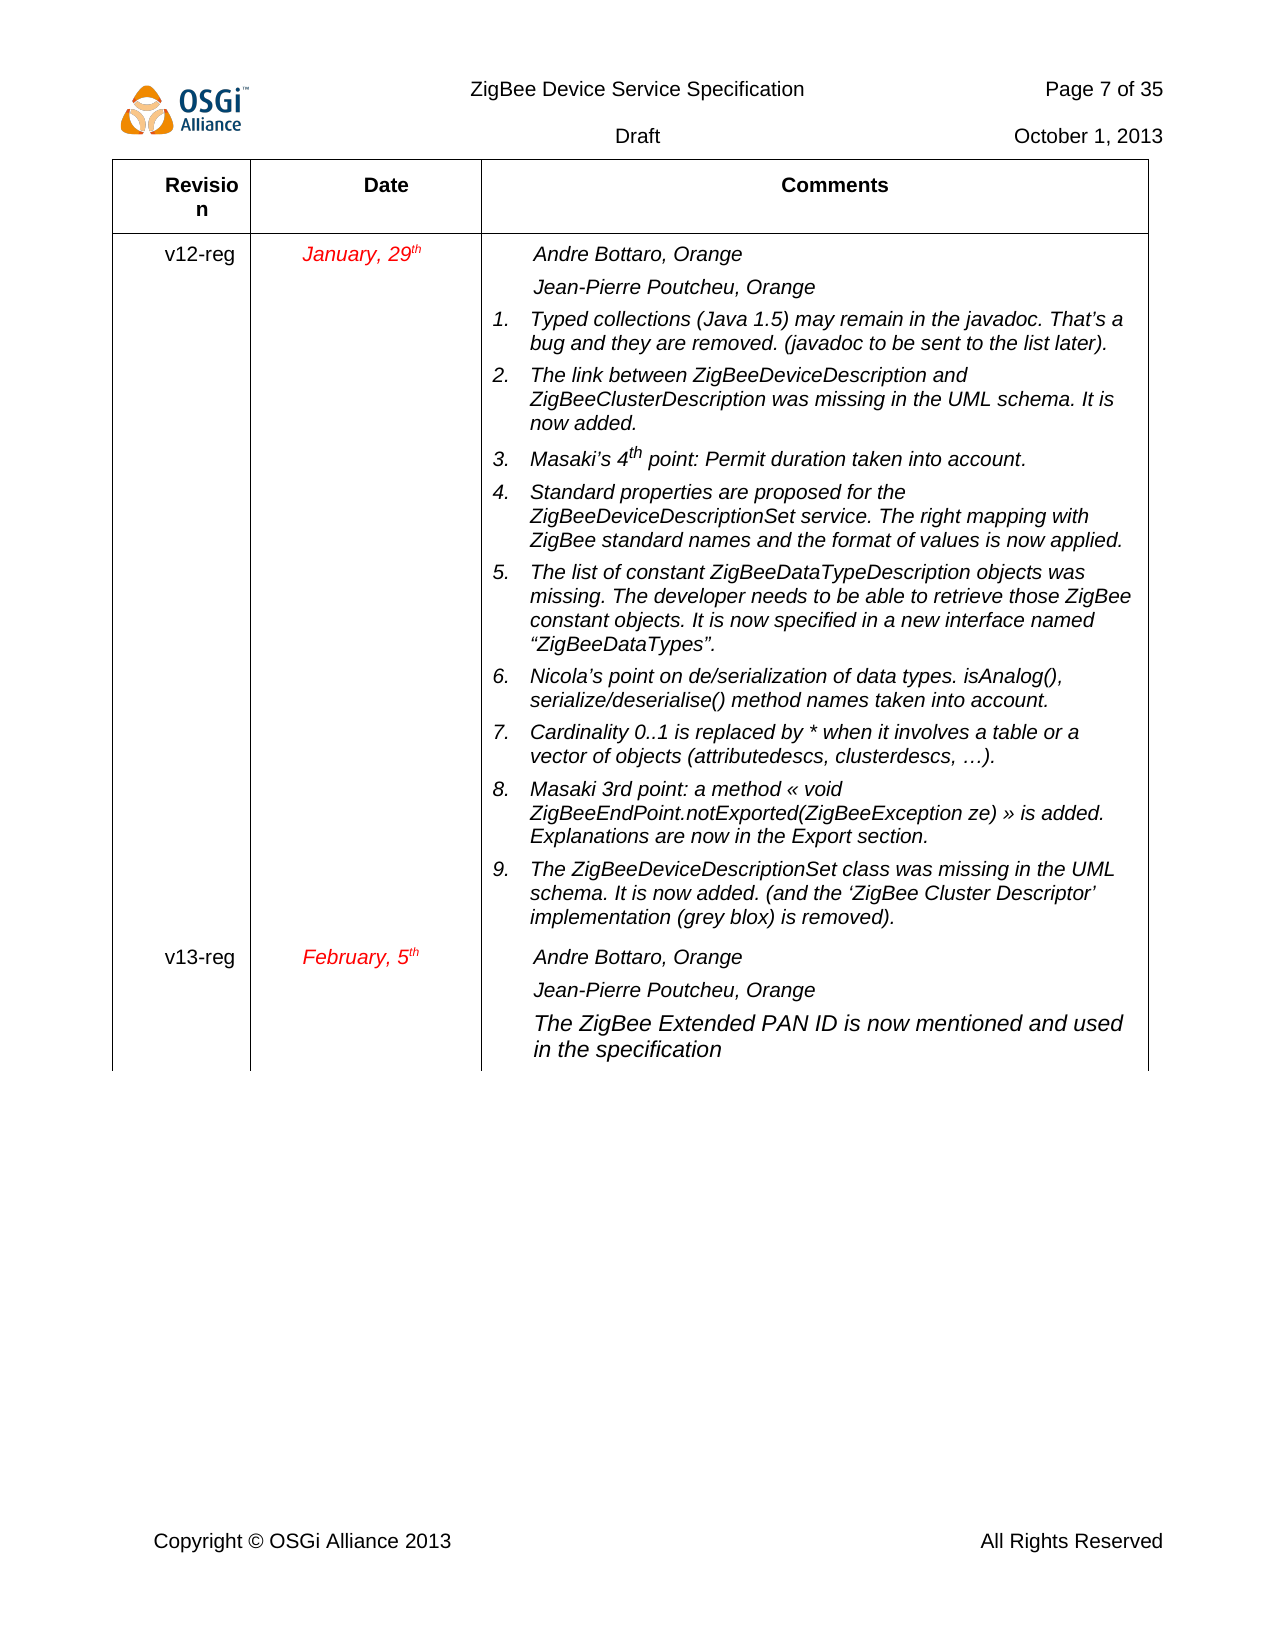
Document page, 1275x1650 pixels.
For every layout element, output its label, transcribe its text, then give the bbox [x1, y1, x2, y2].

table_cell v12-reg [113, 234, 250, 937]
table_header Revision [113, 160, 250, 233]
table_cell Andre Bottaro, Orange Jean-Pierre Poutcheu, Orange The ZigBee Extended PAN ID is now mentioned and used in the specification [482, 937, 1148, 1071]
table_cell Andre Bottaro, Orange Jean-Pierre Poutcheu, Orange Typed collections (Java 1.5) may remain in the javadoc. That’s a bug and they are removed. (javadoc to be sent to the list later). The link between ZigBeeDeviceDescription and ZigBeeClusterDescription was missing in the UML schema. It is now added. Masaki’s 4th point: Permit duration taken into account. Standard properties are proposed for the ZigBeeDeviceDescriptionSet service. The right mapping with ZigBee standard names and the format of values is now applied. The list of constant ZigBeeDataTypeDescription objects was missing. The developer needs to be able to retrieve those ZigBee constant objects. It is now specified in a new interface named “ZigBeeDataTypes”. Nicola’s point on de/serialization of data types. isAnalog(), serialize/deserialise() method names taken into account. Cardinality 0..1 is replaced by * when it involves a table or a vector of objects (attributedescs, clusterdescs, …). Masaki 3rd point: a method « void ZigBeeEndPoint.notExported(ZigBeeException ze) » is added. Explanations are now in the Export section. The ZigBeeDeviceDescriptionSet class was missing in the UML schema. It is now added. (and the ‘ZigBee Cluster Descriptor’ implementation (grey blox) is removed). [482, 234, 1148, 937]
table_header Date [251, 160, 481, 233]
table_cell February, 5th [251, 937, 481, 1071]
picture [113, 78, 257, 142]
table_cell v13-reg [113, 937, 250, 1071]
table_header Comments [482, 160, 1148, 233]
table_cell January, 29th [251, 234, 481, 937]
